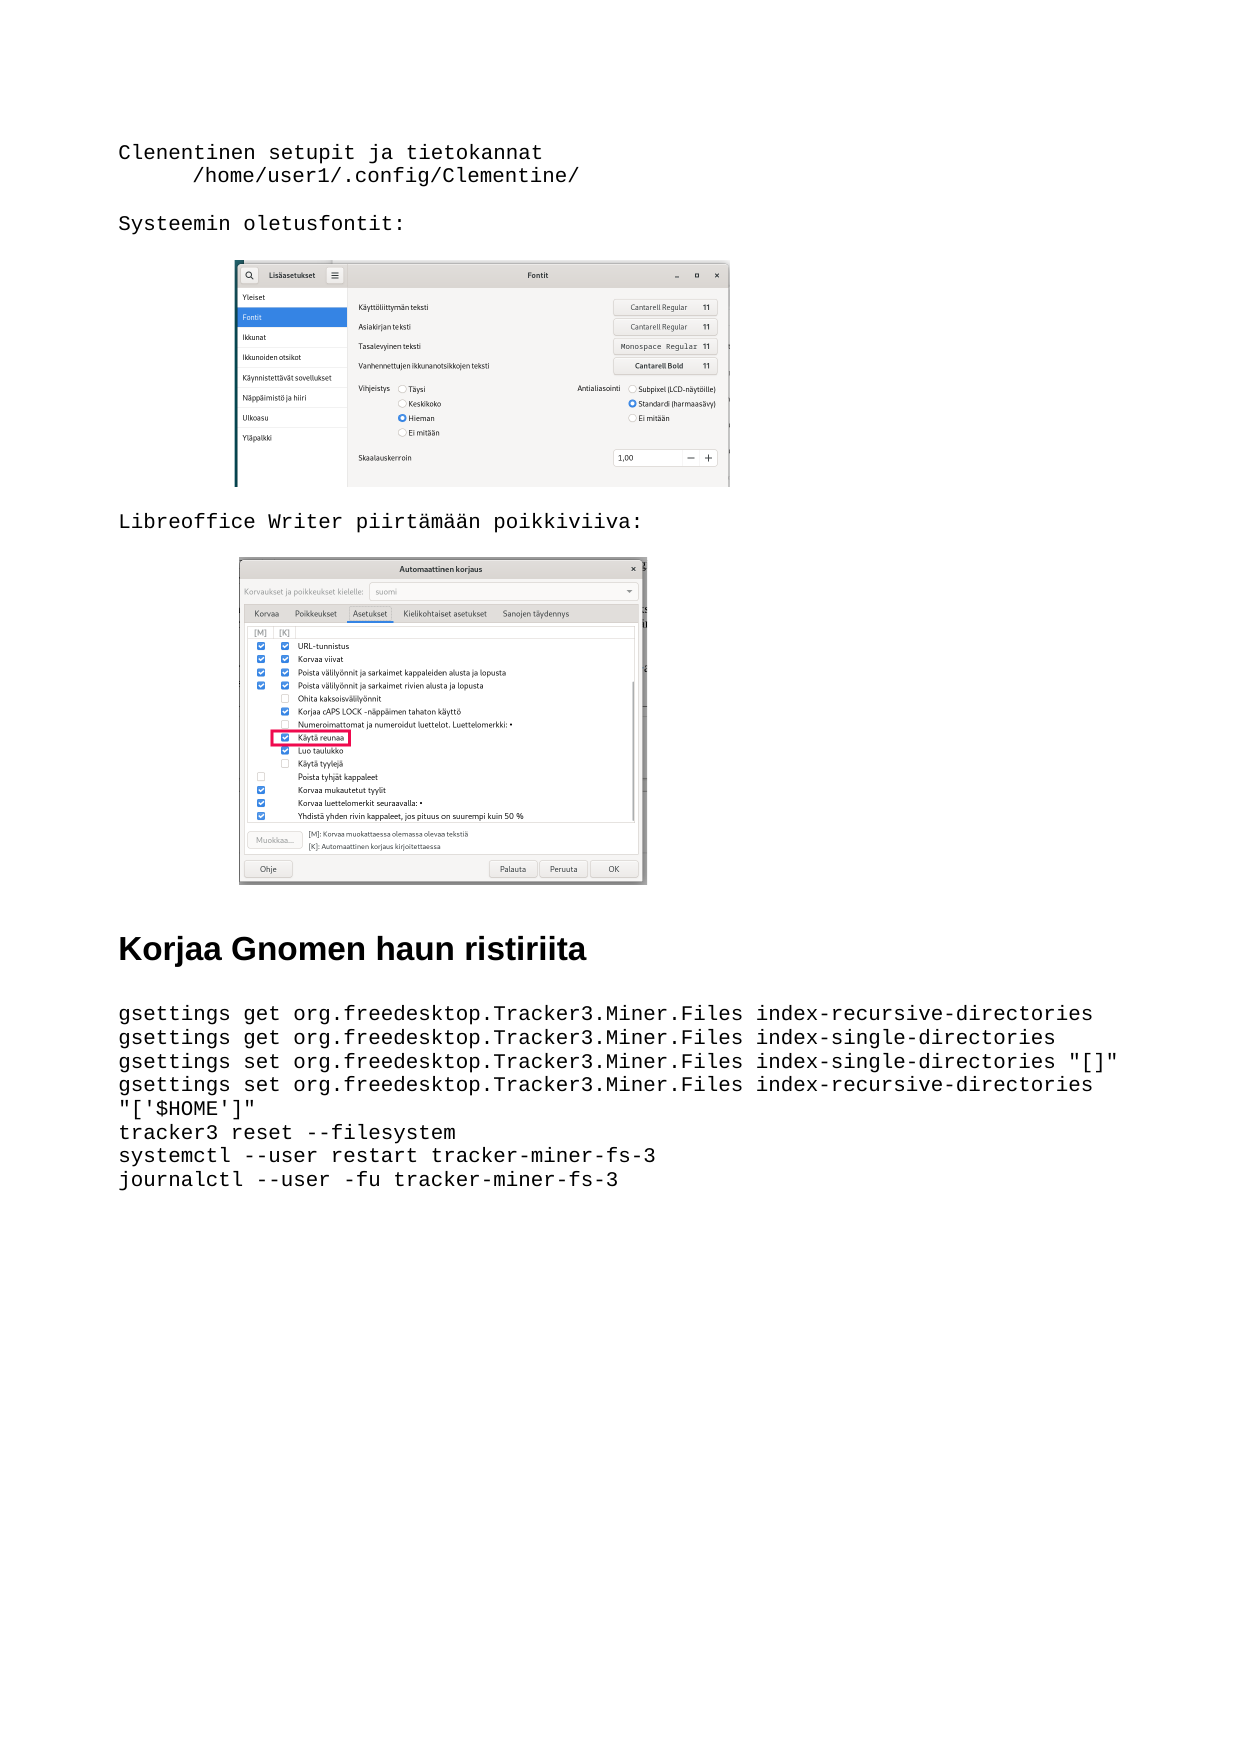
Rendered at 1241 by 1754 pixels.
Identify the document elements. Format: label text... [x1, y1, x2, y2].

text /home/user1/.config/Clementine/ [192, 165, 1122, 189]
text Systeemin oletusfontit: [118, 213, 1122, 236]
text journalctl --user -fu tracker-miner-fs-3 [118, 1169, 1122, 1193]
subtitle Korjaa Gnomen haun ristiriita [118, 929, 1122, 967]
picture [239, 557, 648, 885]
text Clenentinen setupit ja tietokannat [118, 142, 1122, 165]
text gsettings get org.freedesktop.Tracker3.Miner.Files index-recursive-directories [118, 1003, 1122, 1027]
text gsettings get org.freedesktop.Tracker3.Miner.Files index-single-directories [118, 1027, 1122, 1051]
text systemctl --user restart tracker-miner-fs-3 [118, 1145, 1122, 1169]
text gsettings set org.freedesktop.Tracker3.Miner.Files index-recursive-directories "['$HOME']" [118, 1074, 1122, 1122]
text tracker3 reset --filesystem [118, 1122, 1122, 1145]
picture [234, 260, 730, 487]
text Libreoffice Writer piirtämään poikkiviiva: [118, 511, 1122, 534]
text gsettings set org.freedesktop.Tracker3.Miner.Files index-single-directories "[]" [118, 1051, 1122, 1074]
